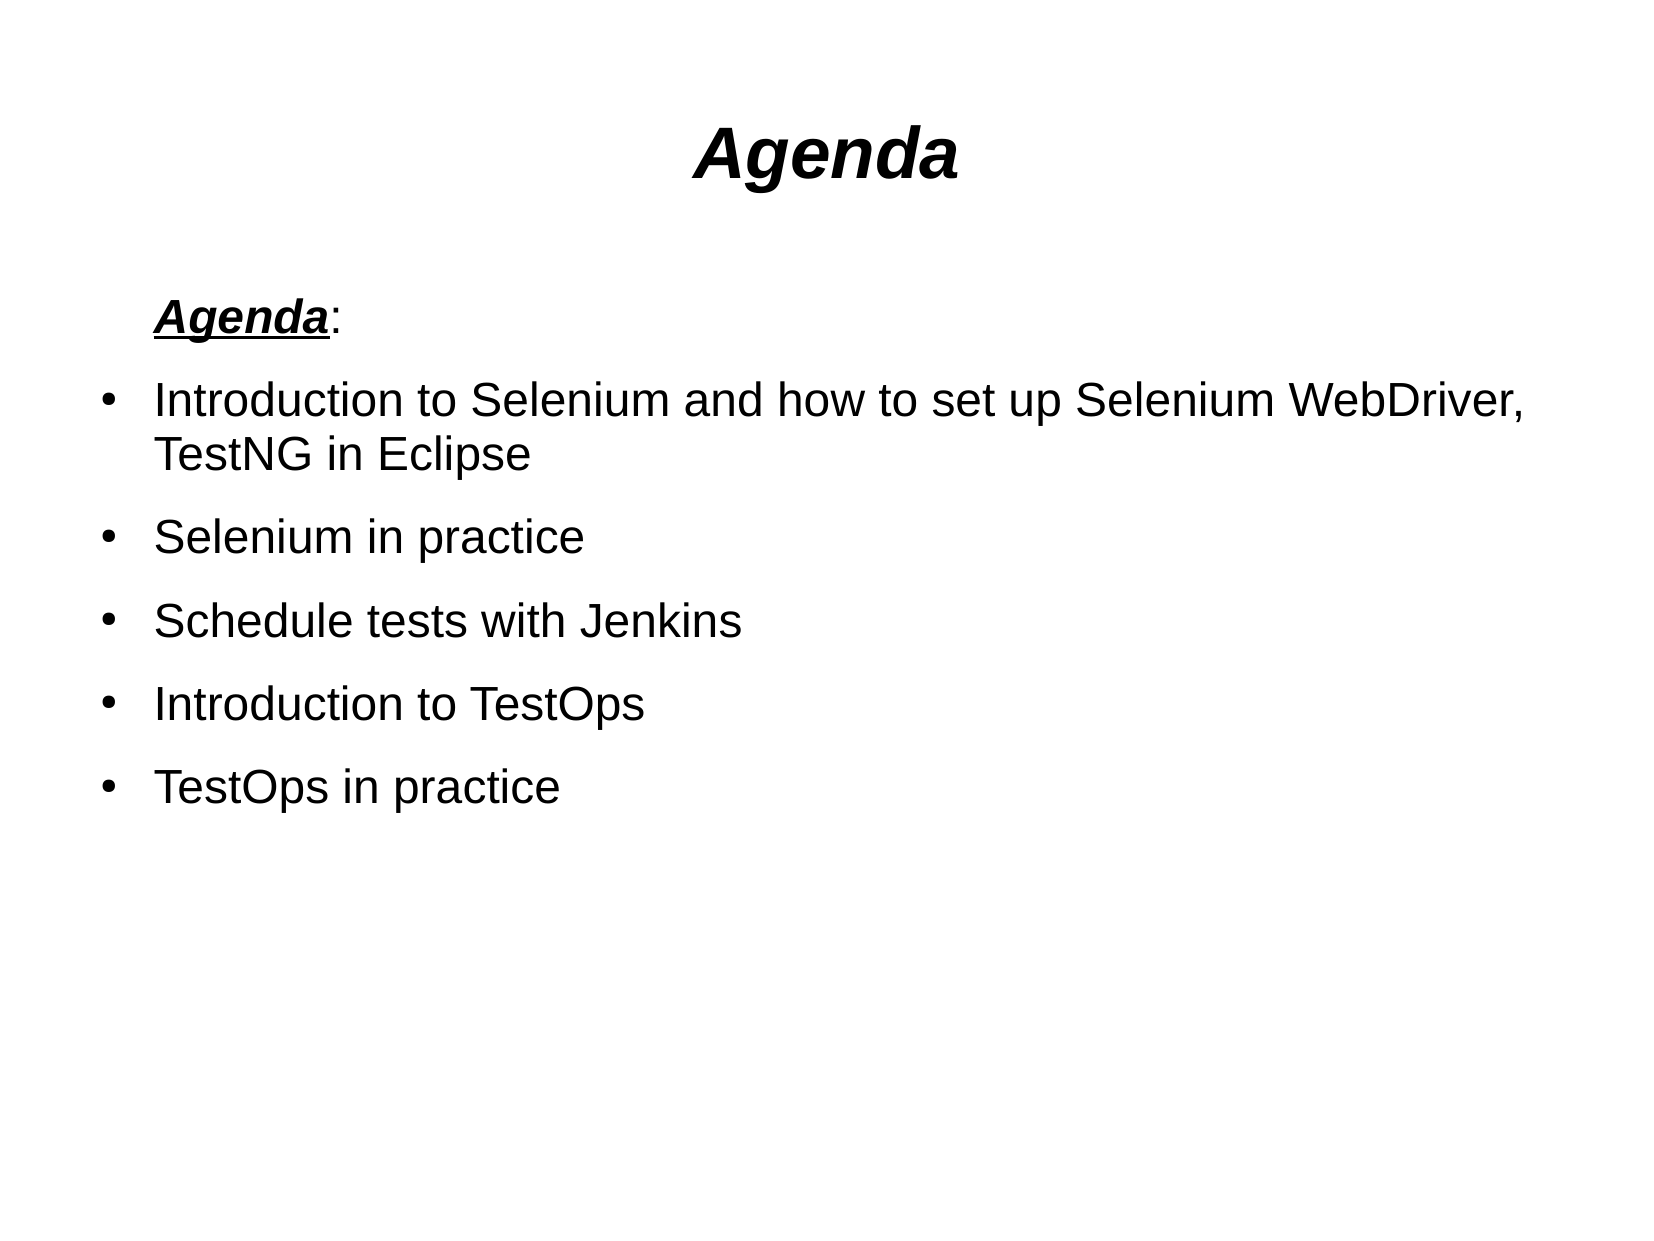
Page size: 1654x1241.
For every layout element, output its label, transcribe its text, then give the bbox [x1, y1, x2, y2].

title Agenda [82, 49, 1571, 257]
list Agenda: Introduction to Selenium and how to set up Selenium WebDriver, TestNG in Eclipse Selenium in practice Schedule tests with Jenkins Introduction to TestOps TestOps in practice [82, 290, 1571, 1109]
